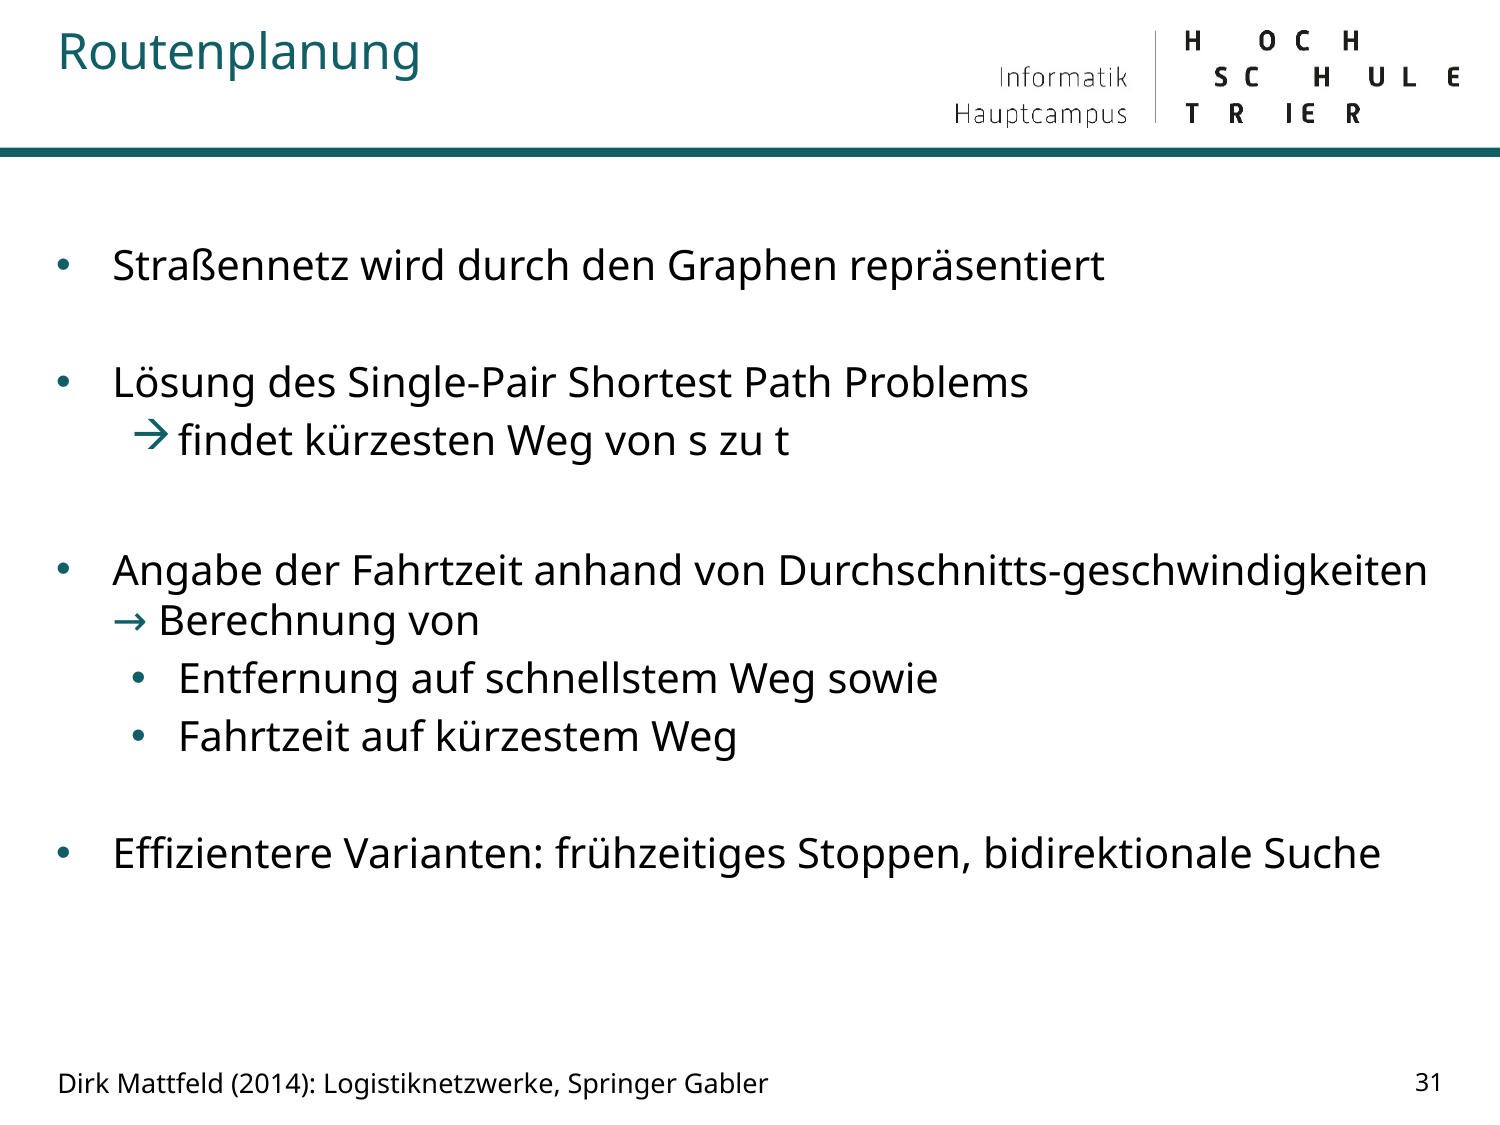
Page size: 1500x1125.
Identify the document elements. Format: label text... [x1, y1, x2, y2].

slide_number [1222, 1058, 1459, 1106]
list Straßennetz wird durch den Graphen repräsentiert Lösung des Single-Pair Shortest Path Problems findet kürzesten Weg von s zu t Angabe der Fahrtzeit anhand von Durchschnitts-geschwindigkeiten → Berechnung von Entfernung auf schnellstem Weg sowie Fahrtzeit auf kürzestem Weg Effizientere Varianten: frühzeitiges Stoppen, bidirektionale Suche [41, 231, 1459, 976]
text_box Dirk Mattfeld (2014): Logistiknetzwerke, Springer Gabler [42, 1058, 1150, 1106]
title Routenplanung [42, 12, 941, 131]
picture [956, 30, 1459, 128]
